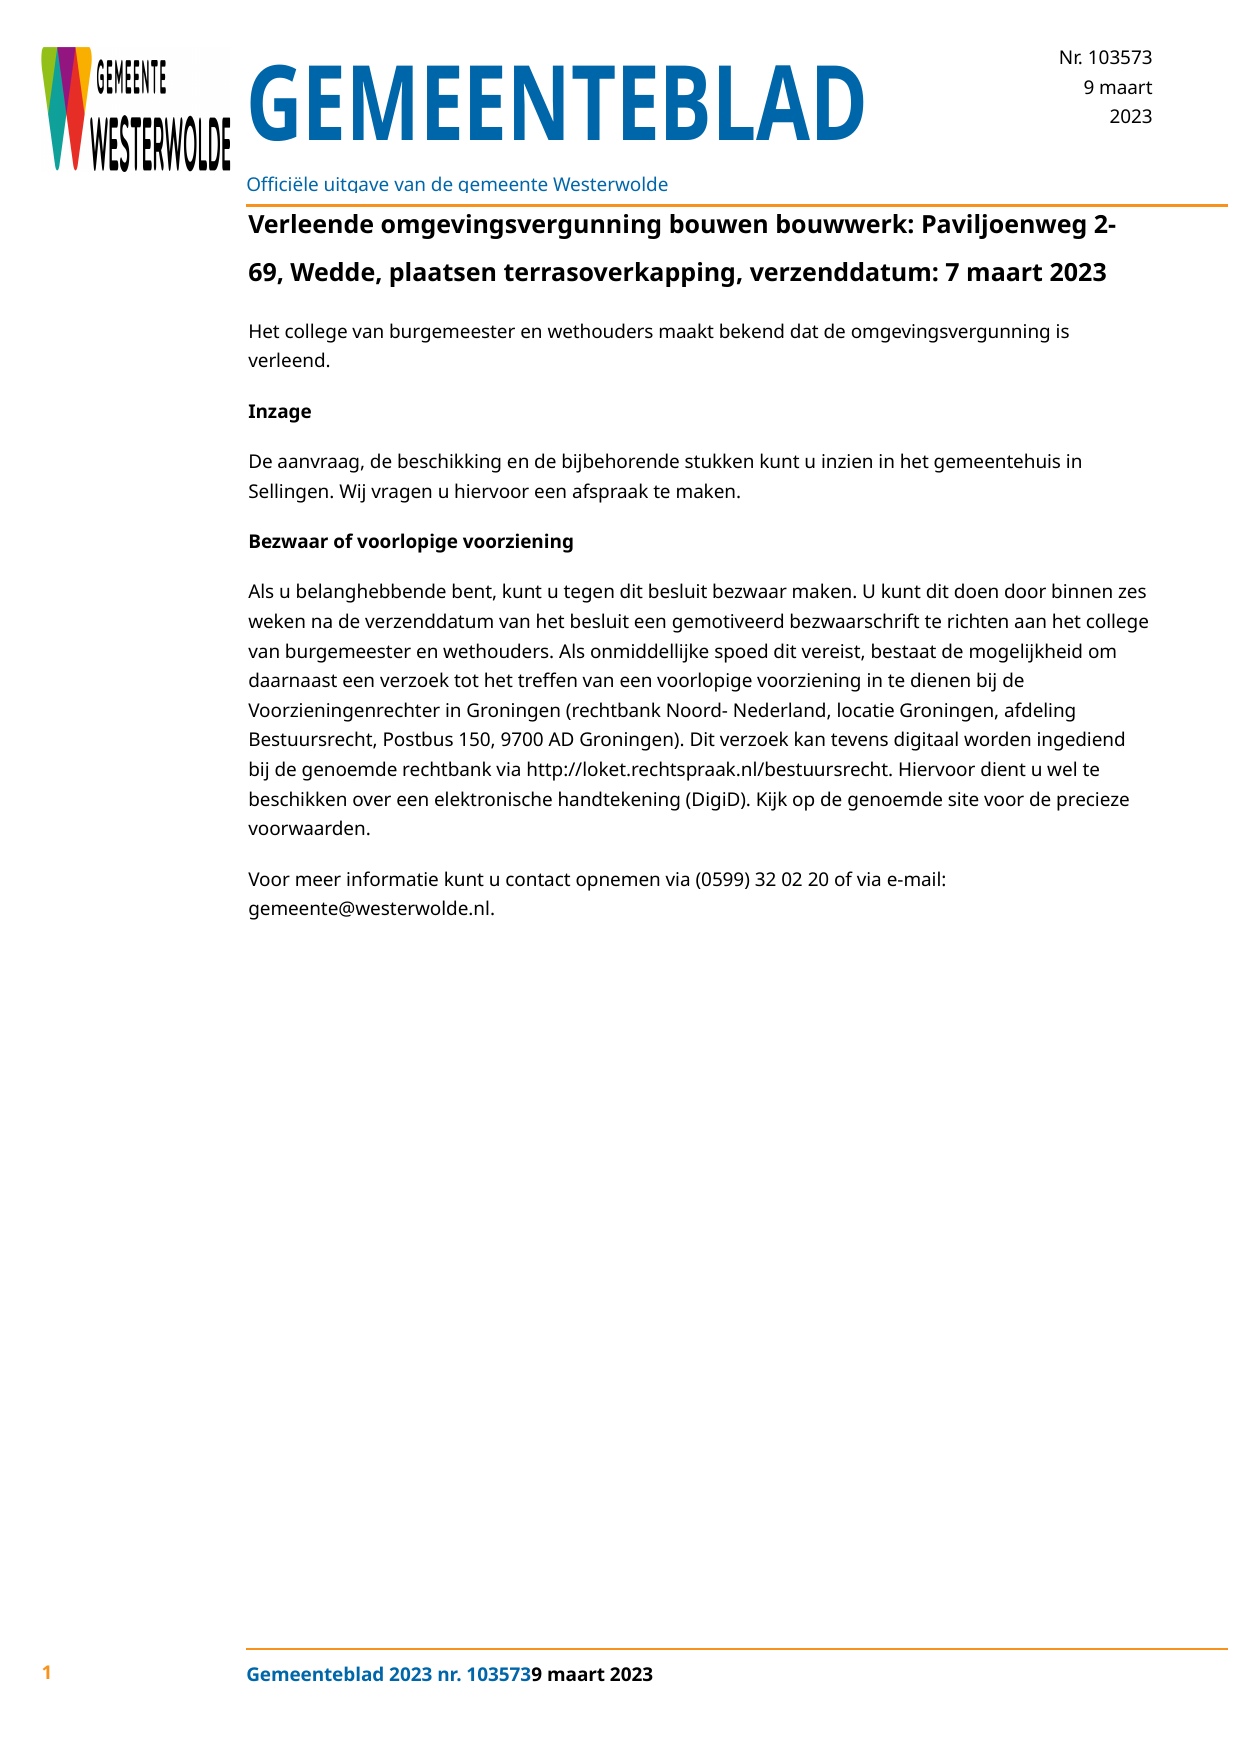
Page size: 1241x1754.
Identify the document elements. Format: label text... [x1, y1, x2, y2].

text Het college van burgemeester en wethouders maakt bekend dat de omgevingsvergunning is verleend. [248, 318, 1152, 373]
text Voor meer informatie kunt u contact opnemen via (0599) 32 02 20 of via e-mail: gemeente@westerwolde.nl. [248, 866, 1152, 921]
text De aanvraag, de beschikking en de bijbehorende stukken kunt u inzien in het gemeentehuis in Sellingen. Wij vragen u hiervoor een afspraak te maken. [248, 448, 1152, 504]
picture [41, 47, 231, 172]
text Bezwaar of voorlopige voorziening [248, 528, 1152, 554]
text Inzage [248, 398, 1152, 424]
text Als u belanghebbende bent, kunt u tegen dit besluit bezwaar maken. U kunt dit doen door binnen zes weken na de verzenddatum van het besluit een gemotiveerd bezwaarschrift te richten aan het college van burgemeester en wethouders. Als onmiddellijke spoed dit vereist, bestaat de mogelijkheid om daarnaast een verzoek tot het treffen van een voorlopige voorziening in te dienen bij de Voorzieningenrechter in Groningen (rechtbank Noord- Nederland, locatie Groningen, afdeling Bestuursrecht, Postbus 150, 9700 AD Groningen). Dit verzoek kan tevens digitaal worden ingediend bij de genoemde rechtbank via http://loket.rechtspraak.nl/bestuursrecht. Hiervoor dient u wel te beschikken over een elektronische handtekening (DigiD). Kijk op de genoemde site voor de precieze voorwaarden. [248, 579, 1152, 841]
text Verleende omgevingsvergunning bouwen bouwwerk: Paviljoenweg 2-69, Wedde, plaatsen terrasoverkapping, verzenddatum: 7 maart 2023 [248, 207, 1152, 288]
